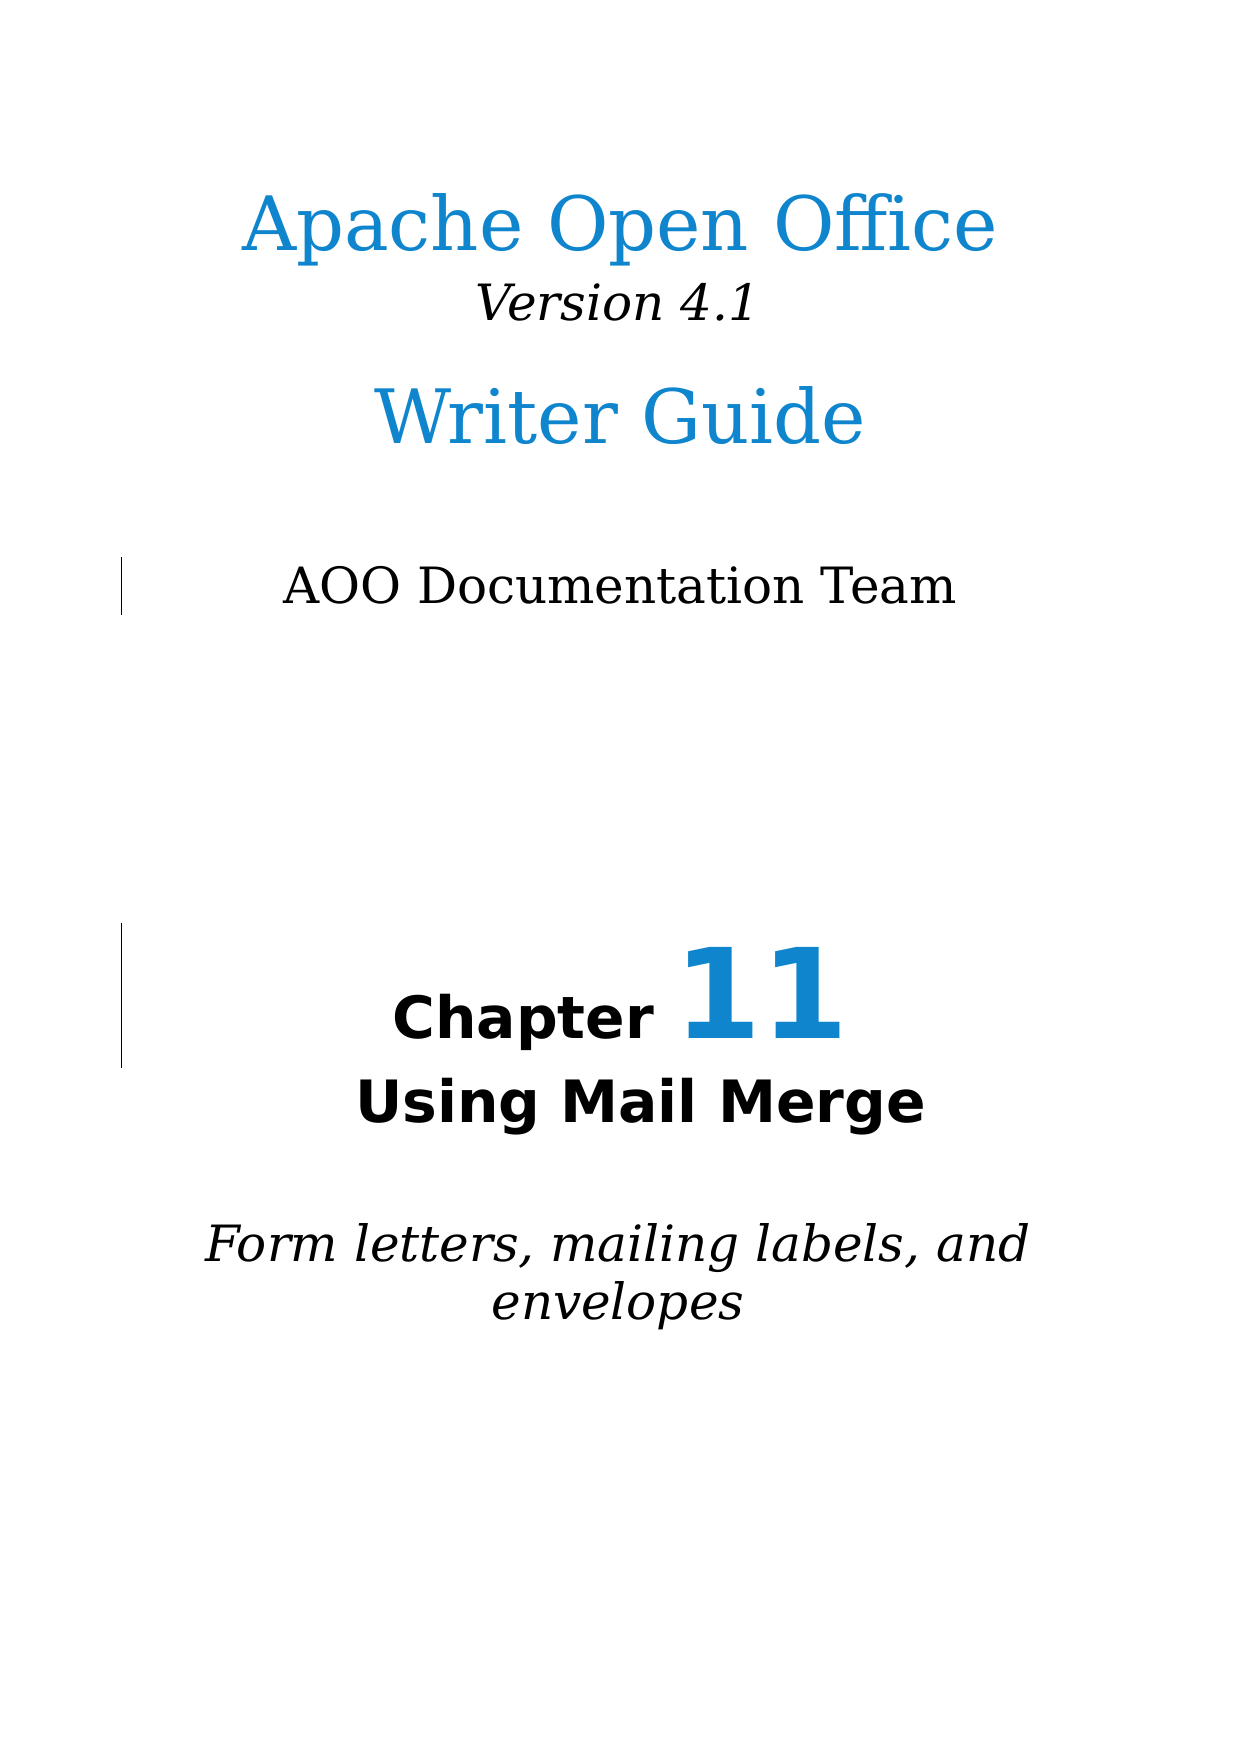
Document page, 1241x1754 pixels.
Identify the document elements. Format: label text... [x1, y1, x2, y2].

text AOO Documentation Team [136, 557, 1104, 615]
subtitle Form letters, mailing labels, and envelopes [136, 1215, 1104, 1331]
subtitle Chapter 11 Using Mail Merge [136, 923, 1104, 1136]
text Writer Guide [136, 374, 1104, 461]
subtitle Version 4.1 [136, 274, 1104, 332]
text Apache Open Office [136, 181, 1104, 268]
